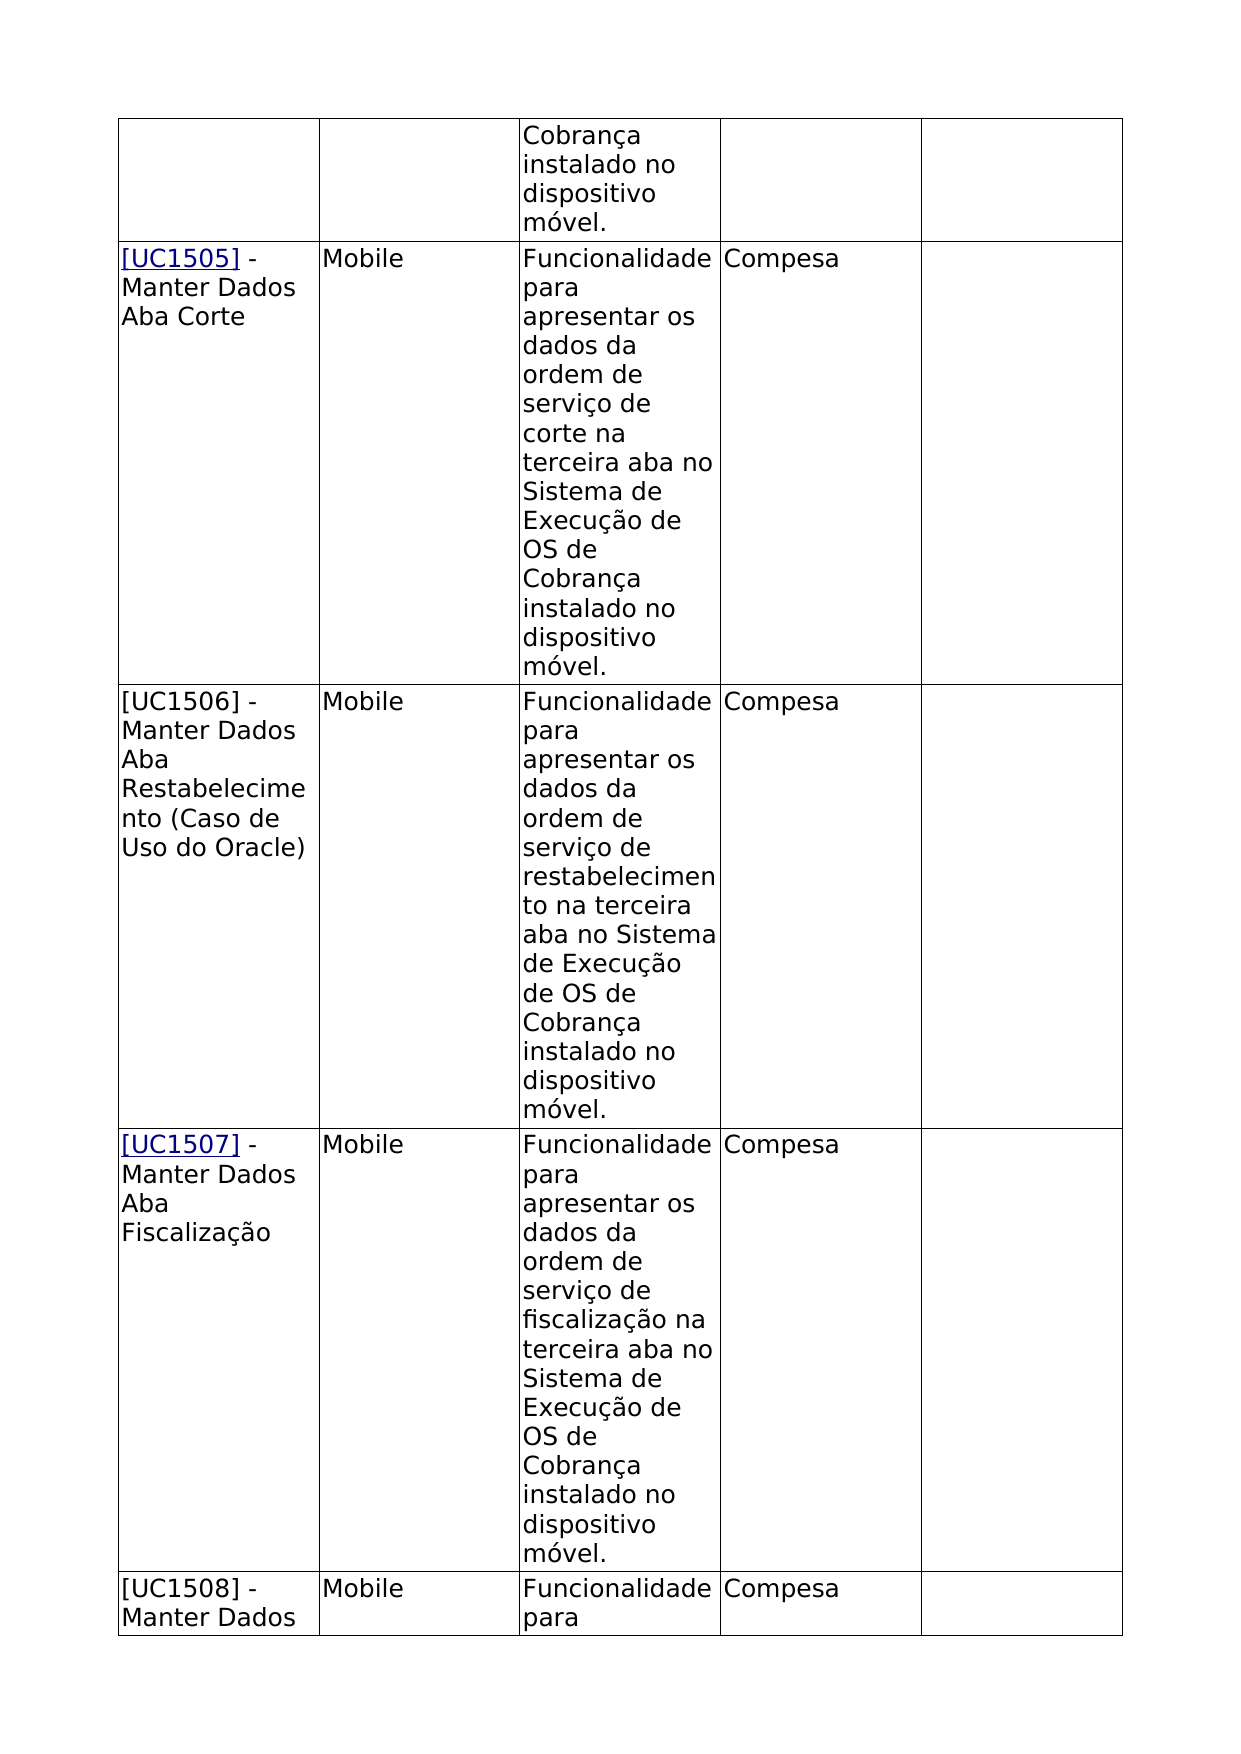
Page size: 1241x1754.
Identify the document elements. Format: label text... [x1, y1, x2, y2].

table_cell Cobrança instalado no dispositivo móvel. [520, 119, 720, 241]
table_cell [119, 119, 319, 241]
table_cell [UC1506] - Manter Dados Aba Restabelecimento (Caso de Uso do Oracle) [119, 685, 319, 1128]
table_cell [721, 119, 921, 241]
table_cell Mobile [320, 242, 519, 684]
table_cell Compesa [721, 685, 921, 1128]
table_cell Mobile [320, 685, 519, 1128]
table_cell Compesa [721, 1129, 921, 1571]
table_cell [922, 685, 1122, 1128]
table_cell [922, 1572, 1122, 1635]
table_cell Funcionalidade para [520, 1572, 720, 1635]
table_cell [922, 119, 1122, 241]
table_cell Mobile [320, 1129, 519, 1571]
table_cell Funcionalidade para apresentar os dados da ordem de serviço de fiscalização na terceira aba no Sistema de Execução de OS de Cobrança instalado no dispositivo móvel. [520, 1129, 720, 1571]
table_cell [UC1505] - Manter Dados Aba Corte [119, 242, 319, 684]
table_cell [320, 119, 519, 241]
table_cell [UC1508] - Manter Dados [119, 1572, 319, 1635]
table_cell Funcionalidade para apresentar os dados da ordem de serviço de corte na terceira aba no Sistema de Execução de OS de Cobrança instalado no dispositivo móvel. [520, 242, 720, 684]
table_cell [UC1507] - Manter Dados Aba Fiscalização [119, 1129, 319, 1571]
table_cell Funcionalidade para apresentar os dados da ordem de serviço de restabelecimento na terceira aba no Sistema de Execução de OS de Cobrança instalado no dispositivo móvel. [520, 685, 720, 1128]
table_cell Compesa [721, 1572, 921, 1635]
table_cell Mobile [320, 1572, 519, 1635]
table_cell Compesa [721, 242, 921, 684]
table_cell [922, 1129, 1122, 1571]
table_cell [922, 242, 1122, 684]
